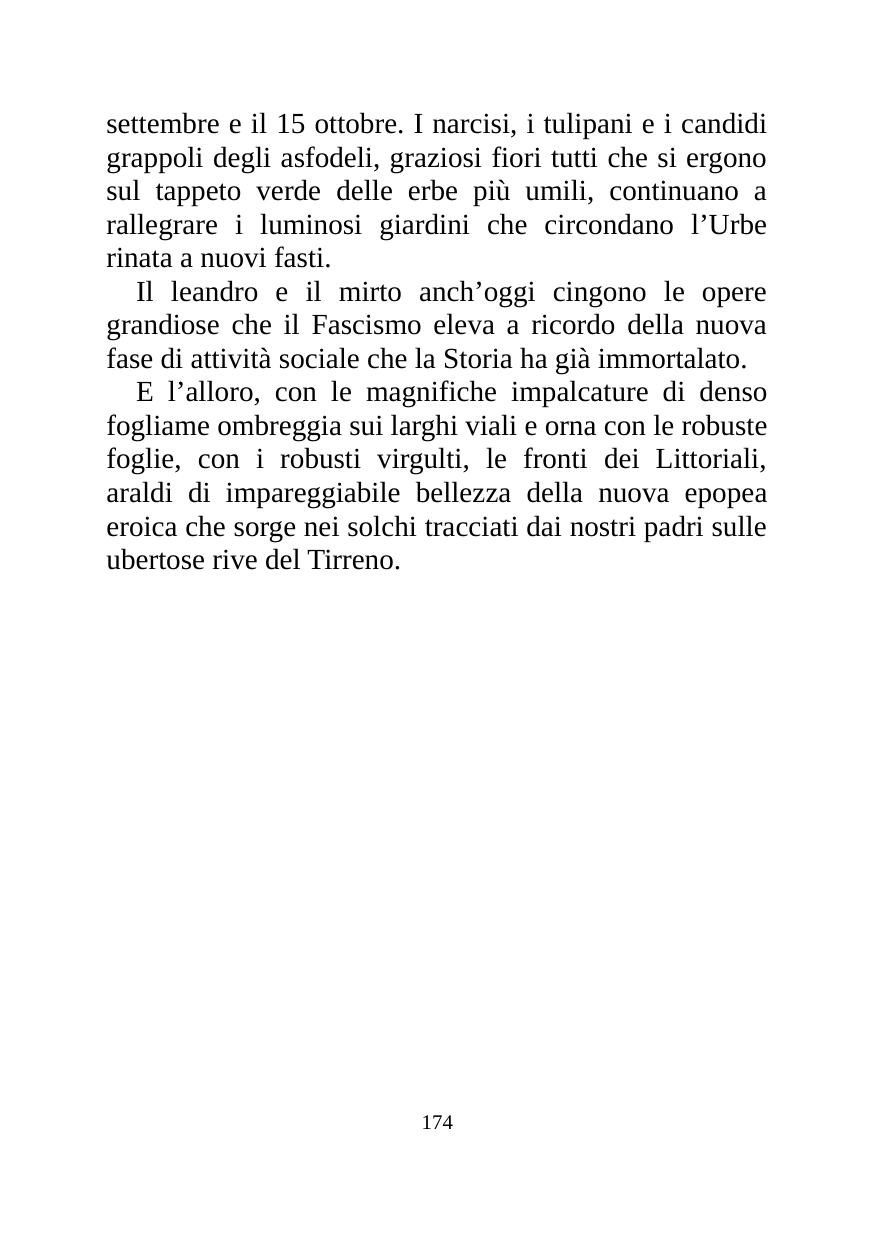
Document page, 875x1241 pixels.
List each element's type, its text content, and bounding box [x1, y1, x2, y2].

text E l’alloro, con le magnifiche impalcature di denso fogliame ombreggia sui larghi viali e orna con le robuste foglie, con i robusti virgulti, le fronti dei Littoriali, araldi di impareggiabile bellezza della nuova epopea eroica che sorge nei solchi tracciati dai nostri padri sulle ubertose rive del Tirreno. [106, 374, 768, 576]
text Il leandro e il mirto anch’oggi cingono le opere grandiose che il Fascismo eleva a ricordo della nuova fase di attività sociale che la Storia ha già immortalato. [106, 274, 768, 374]
text settembre e il 15 ottobre. I narcisi, i tulipani e i candidi grappoli degli asfodeli, graziosi fiori tutti che si ergono sul tappeto verde delle erbe più umili, continuano a rallegrare i luminosi giardini che circondano l’Urbe rinata a nuovi fasti. [106, 106, 768, 274]
